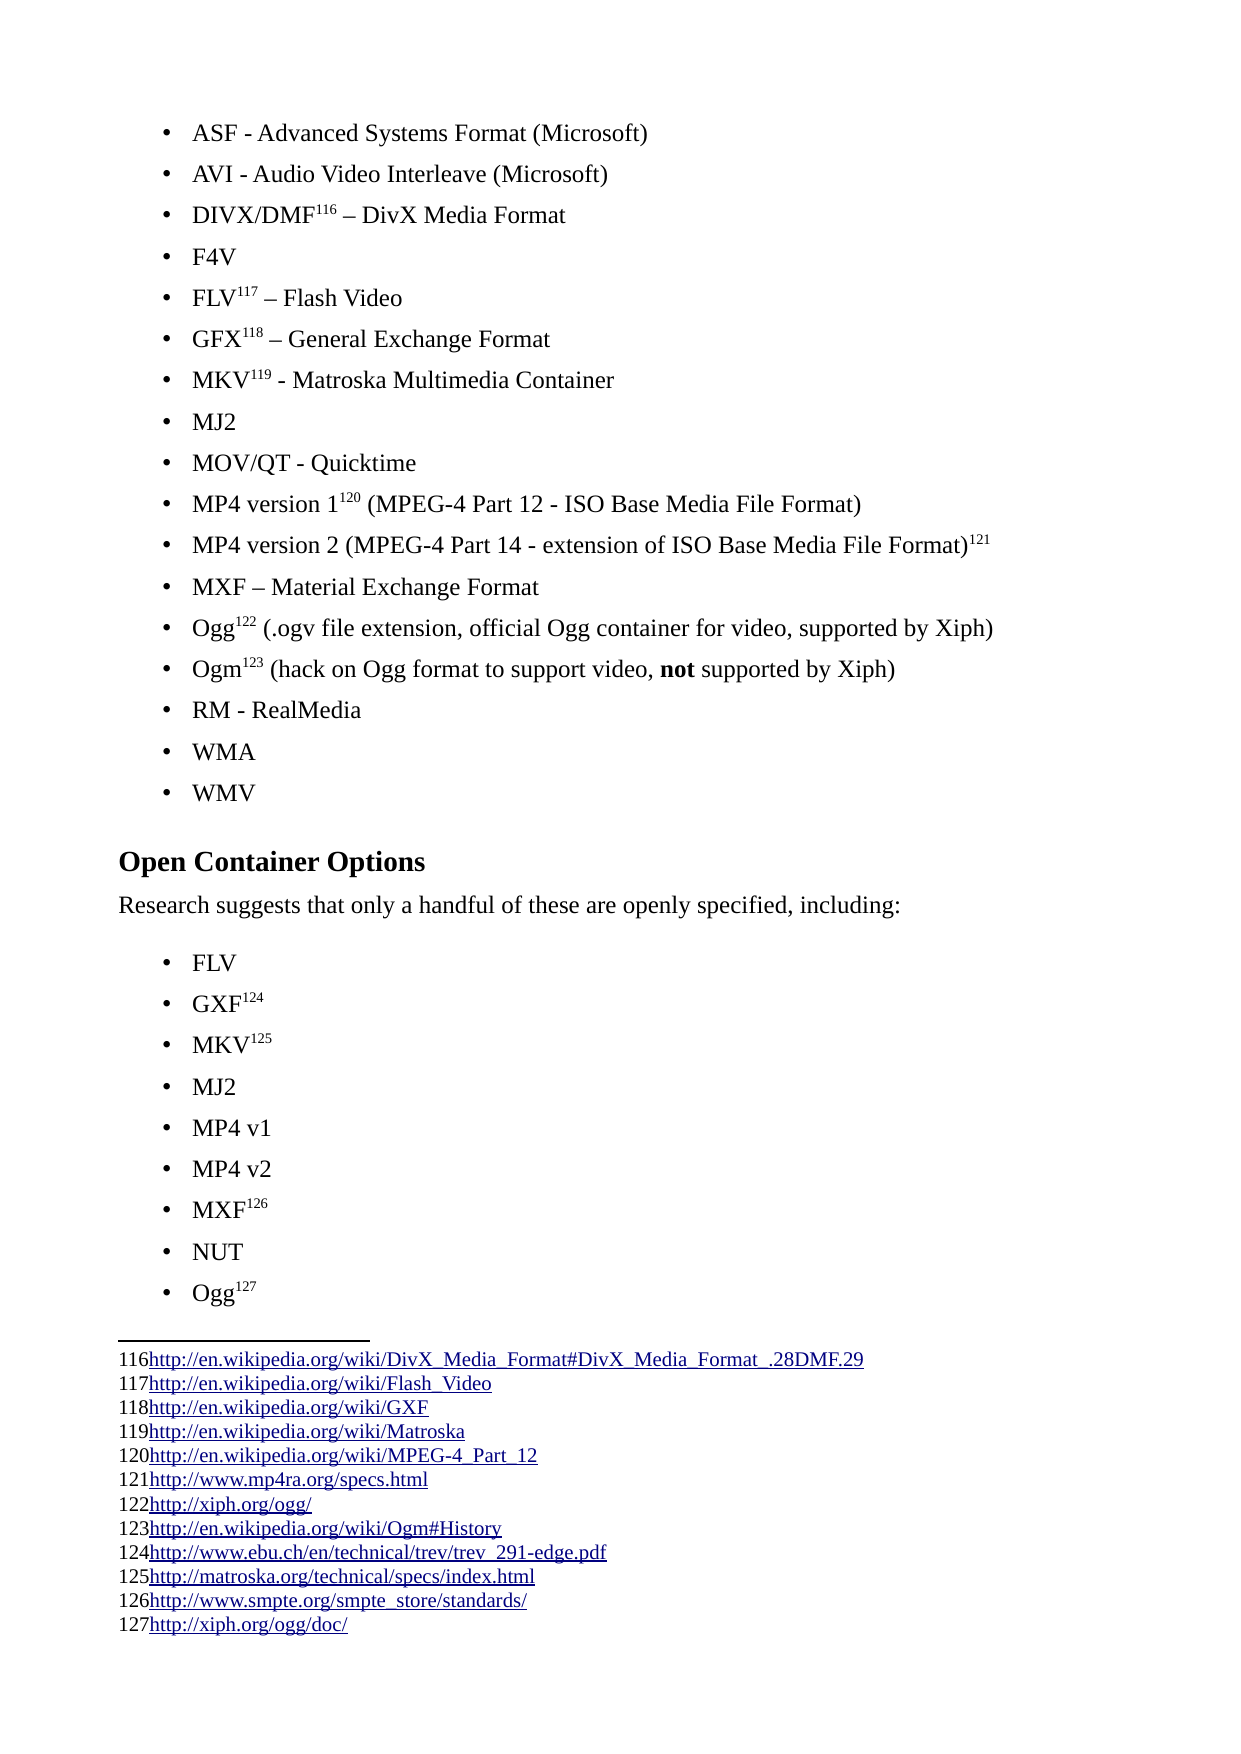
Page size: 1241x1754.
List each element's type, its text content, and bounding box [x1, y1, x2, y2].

list http://xiph.org/ogg/doc/ [118, 1612, 1122, 1636]
list http://en.wikipedia.org/wiki/GXF [118, 1395, 1122, 1419]
list MKV - Matroska Multimedia Container [162, 366, 1122, 394]
list Ogm (hack on Ogg format to support video, not supported by Xiph) [162, 654, 1122, 683]
list RM - RealMedia [162, 696, 1122, 724]
list http://www.ebu.ch/en/technical/trev/trev_291-edge.pdf [118, 1539, 1122, 1564]
list MP4 v1 [162, 1113, 1122, 1142]
list NUT [162, 1237, 1122, 1265]
list MJ2 [162, 407, 1122, 436]
list http://en.wikipedia.org/wiki/DivX_Media_Format#DivX_Media_Format_.28DMF.29 [118, 1347, 1122, 1371]
list AVI - Audio Video Interleave (Microsoft) [162, 159, 1122, 188]
list Ogg [162, 1278, 1122, 1307]
list MP4 version 1 (MPEG-4 Part 12 - ISO Base Media File Format) [162, 489, 1122, 518]
list MXF [162, 1195, 1122, 1224]
list http://en.wikipedia.org/wiki/Matroska [118, 1419, 1122, 1443]
list MJ2 [162, 1072, 1122, 1100]
list F4V [162, 242, 1122, 271]
list http://en.wikipedia.org/wiki/Ogm#History [118, 1516, 1122, 1539]
list ASF - Advanced Systems Format (Microsoft) [162, 118, 1122, 147]
list GFX – General Exchange Format [162, 324, 1122, 353]
list MKV [162, 1030, 1122, 1059]
list MP4 version 2 (MPEG-4 Part 14 - extension of ISO Base Media File Format) [162, 531, 1122, 559]
list MOV/QT - Quicktime [162, 448, 1122, 477]
list FLV [162, 948, 1122, 977]
list DIVX/DMF – DivX Media Format [162, 201, 1122, 229]
list FLV – Flash Video [162, 283, 1122, 312]
list http://xiph.org/ogg/ [118, 1491, 1122, 1516]
list http://en.wikipedia.org/wiki/MPEG-4_Part_12 [118, 1443, 1122, 1467]
list http://en.wikipedia.org/wiki/Flash_Video [118, 1371, 1122, 1395]
list WMV [162, 778, 1122, 807]
list MXF – Material Exchange Format [162, 572, 1122, 601]
list http://www.mp4ra.org/specs.html [118, 1467, 1122, 1491]
list Ogg (.ogv file extension, official Ogg container for video, supported by Xiph) [162, 613, 1122, 642]
list WMA [162, 737, 1122, 766]
list MP4 v2 [162, 1154, 1122, 1183]
list GXF [162, 989, 1122, 1018]
text Research suggests that only a handful of these are openly specified, including: [118, 890, 1122, 919]
list http://matroska.org/technical/specs/index.html [118, 1564, 1122, 1588]
list http://www.smpte.org/smpte_store/standards/ [118, 1588, 1122, 1612]
subtitle Open Container Options [118, 844, 1122, 878]
